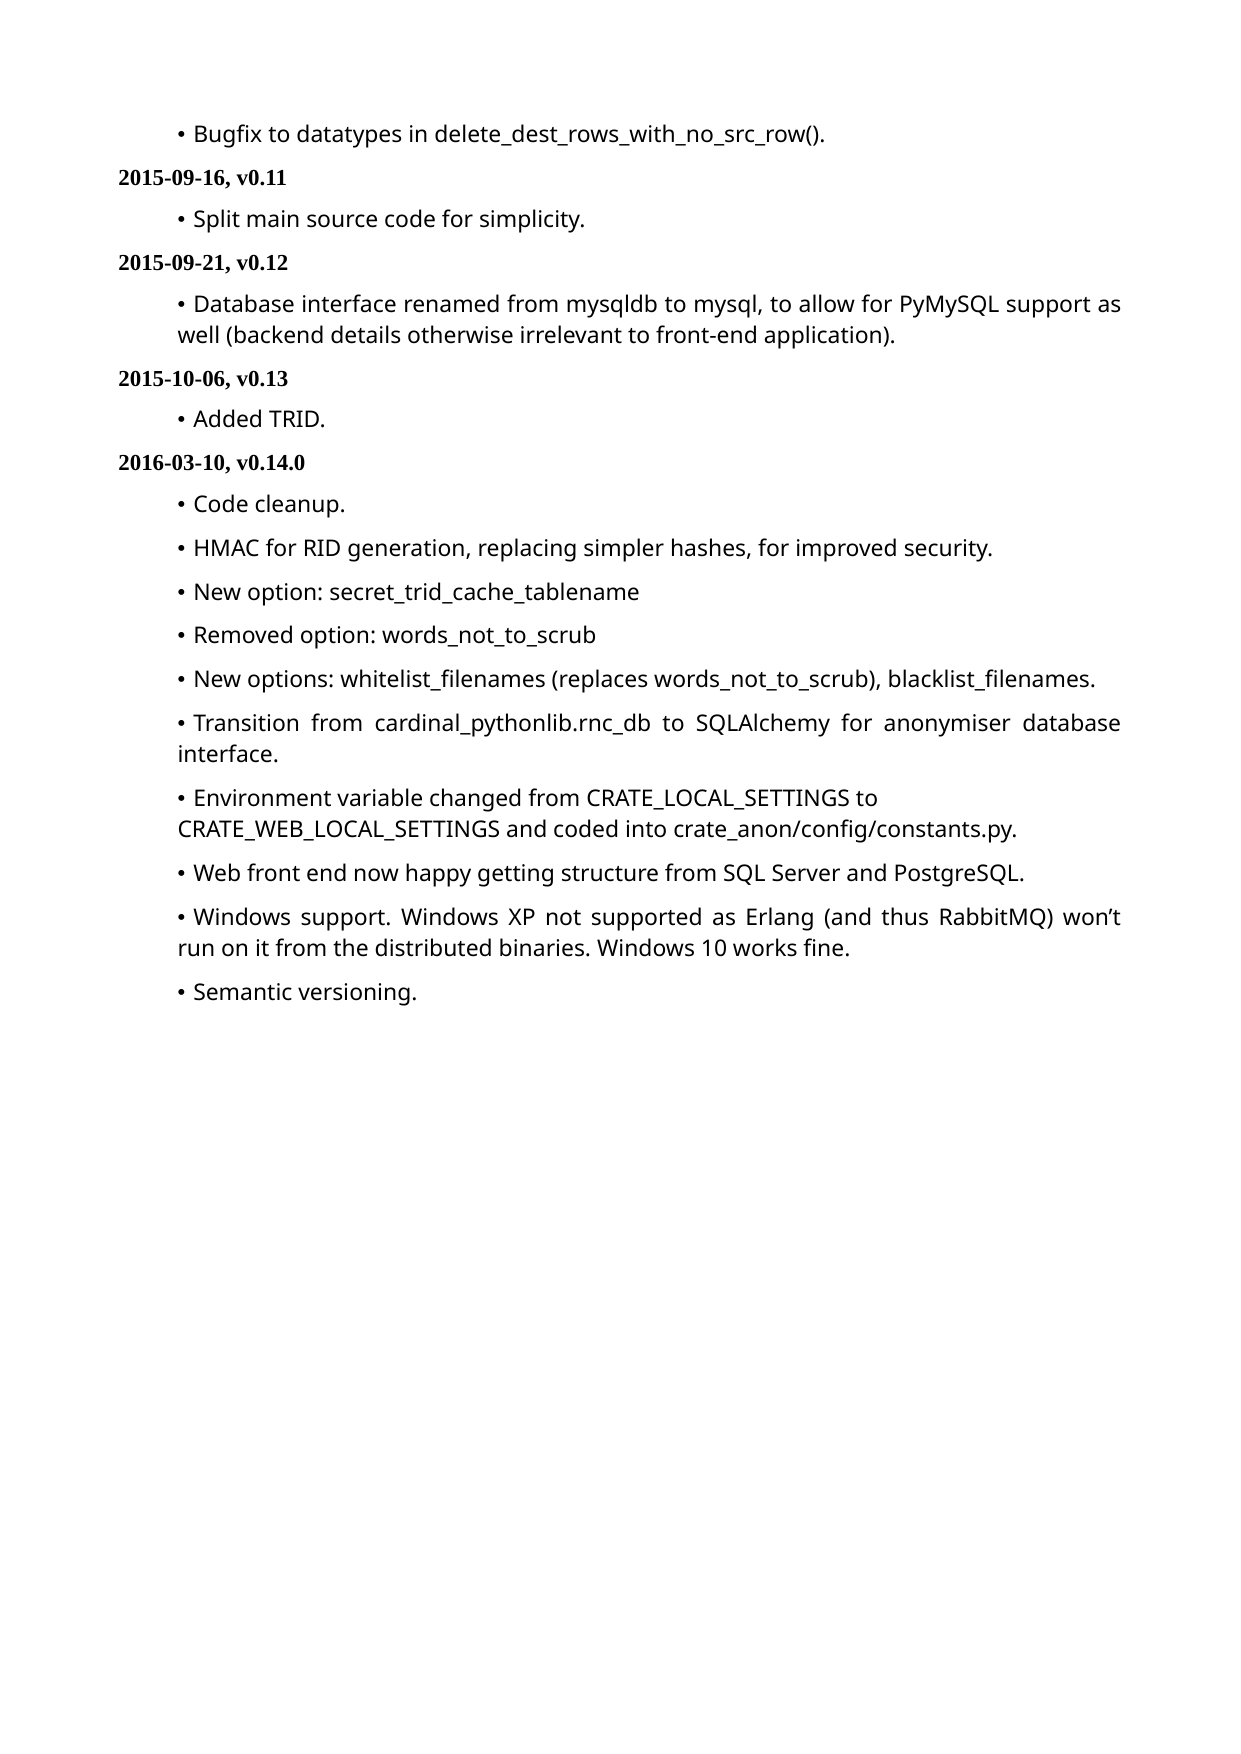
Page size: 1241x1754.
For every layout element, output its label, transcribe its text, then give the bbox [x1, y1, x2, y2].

list Split main source code for simplicity. [177, 203, 1122, 234]
subtitle 2015-09-16, v0.11 [118, 164, 1122, 190]
list Transition from cardinal_pythonlib.rnc_db to SQLAlchemy for anonymiser database interface. [177, 707, 1122, 769]
list Removed option: words_not_to_scrub [177, 619, 1122, 651]
subtitle 2016-03-10, v0.14.0 [118, 449, 1122, 476]
list Added TRID. [177, 403, 1122, 435]
list Bugfix to datatypes in delete_dest_rows_with_no_src_row(). [177, 118, 1122, 149]
list New option: secret_trid_cache_tablename [177, 576, 1122, 607]
list Environment variable changed from CRATE_LOCAL_SETTINGS to CRATE_WEB_LOCAL_SETTINGS and coded into crate_anon/config/constants.py. [177, 782, 1122, 844]
list Code cleanup. [177, 488, 1122, 519]
list Semantic versioning. [177, 976, 1122, 1007]
list Database interface renamed from mysqldb to mysql, to allow for PyMySQL support as well (backend details otherwise irrelevant to front-end application). [177, 287, 1122, 350]
list HMAC for RID generation, replacing simpler hashes, for improved security. [177, 532, 1122, 563]
list Windows support. Windows XP not supported as Erlang (and thus RabbitMQ) won’t run on it from the distributed binaries. Windows 10 works fine. [177, 901, 1122, 963]
list Web front end now happy getting structure from SQL Server and PostgreSQL. [177, 857, 1122, 888]
subtitle 2015-09-21, v0.12 [118, 249, 1122, 275]
list New options: whitelist_filenames (replaces words_not_to_scrub), blacklist_filenames. [177, 663, 1122, 694]
subtitle 2015-10-06, v0.13 [118, 364, 1122, 391]
